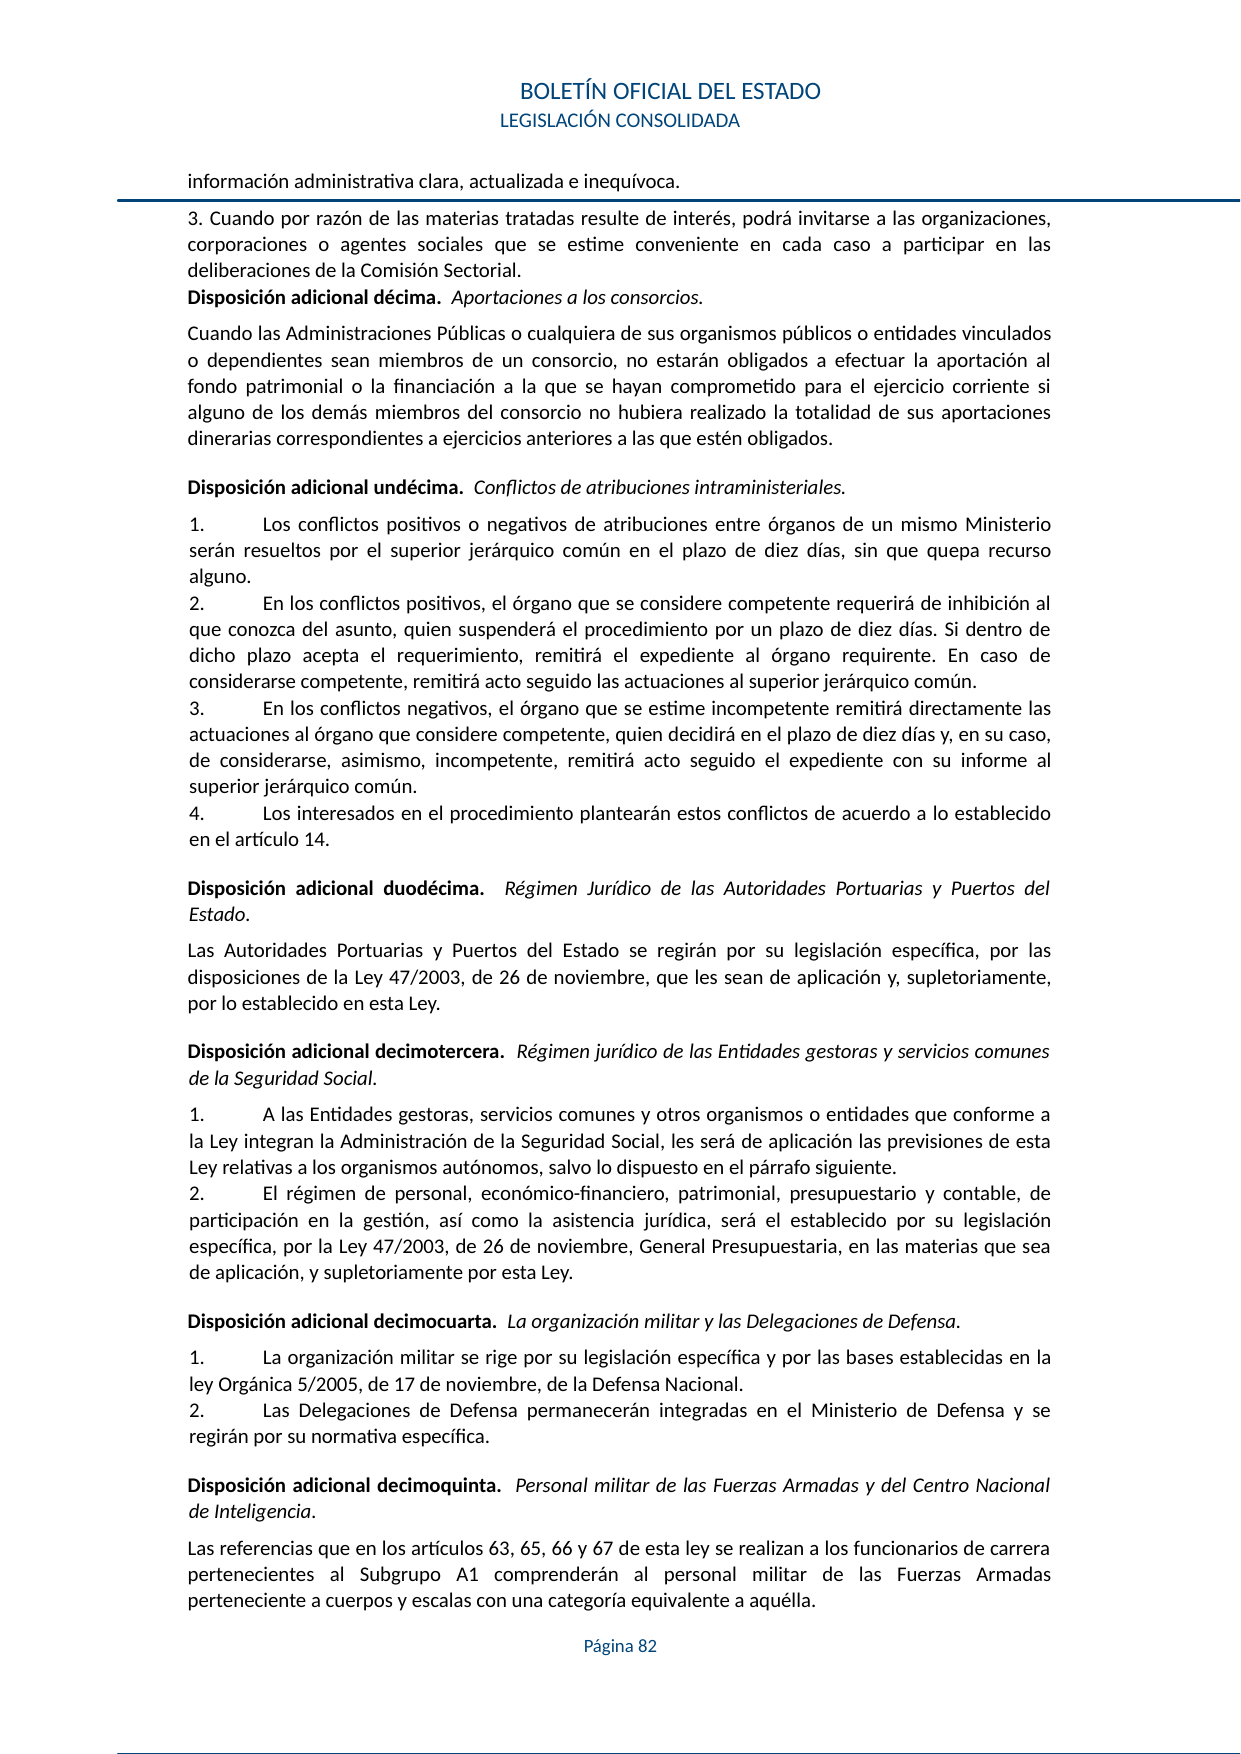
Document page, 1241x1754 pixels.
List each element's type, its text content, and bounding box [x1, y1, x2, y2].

text Cuando las Administraciones Públicas o cualquiera de sus organismos públicos o entidades vinculados o dependientes sean miembros de un consorcio, no estarán obligados a efectuar la aportación al fondo patrimonial o la financiación a la que se hayan comprometido para el ejercicio corriente si alguno de los demás miembros del consorcio no hubiera realizado la totalidad de sus aportaciones dinerarias correspondientes a ejercicios anteriores a las que estén obligados. [187, 321, 1053, 451]
list En los conflictos positivos, el órgano que se considere competente requerirá de inhibición al que conozca del asunto, quien suspenderá el procedimiento por un plazo de diez días. Si dentro de dicho plazo acepta el requerimiento, remitirá el expediente al órgano requirente. En caso de considerarse competente, remitirá acto seguido las actuaciones al superior jerárquico común. [189, 590, 1053, 693]
text Disposición adicional decimoquinta. Personal militar de las Fuerzas Armadas y del Centro Nacional de Inteligencia. [187, 1472, 1053, 1524]
text Disposición adicional undécima. Conflictos de atribuciones intraministeriales. [187, 474, 1053, 499]
text Las Autoridades Portuarias y Puertos del Estado se regirán por su legislación específica, por las disposiciones de la Ley 47/2003, de 26 de noviembre, que les sean de aplicación y, supletoriamente, por lo establecido en esta Ley. [187, 938, 1053, 1015]
text información administrativa clara, actualizada e inequívoca. [187, 168, 1053, 193]
text 3. Cuando por razón de las materias tratadas resulte de interés, podrá invitarse a las organizaciones, corporaciones o agentes sociales que se estime conveniente en cada caso a participar en las deliberaciones de la Comisión Sectorial. [187, 205, 1053, 283]
list Los conflictos positivos o negativos de atribuciones entre órganos de un mismo Ministerio serán resueltos por el superior jerárquico común en el plazo de diez días, sin que quepa recurso alguno. [189, 511, 1053, 588]
text Las referencias que en los artículos 63, 65, 66 y 67 de esta ley se realizan a los funcionarios de carrera pertenecientes al Subgrupo A1 comprenderán al personal militar de las Fuerzas Armadas perteneciente a cuerpos y escalas con una categoría equivalente a aquélla. [187, 1535, 1053, 1613]
text Disposición adicional decimocuarta. La organización militar y las Delegaciones de Defensa. [187, 1308, 1053, 1333]
list Los interesados en el procedimiento plantearán estos conflictos de acuerdo a lo establecido en el artículo 14. [189, 800, 1053, 851]
text Disposición adicional duodécima. Régimen Jurídico de las Autoridades Portuarias y Puertos del Estado. [187, 875, 1053, 926]
list A las Entidades gestoras, servicios comunes y otros organismos o entidades que conforme a la Ley integran la Administración de la Seguridad Social, les será de aplicación las previsiones de esta Ley relativas a los organismos autónomos, salvo lo dispuesto en el párrafo siguiente. [189, 1102, 1053, 1179]
text Disposición adicional décima. Aportaciones a los consorcios. [187, 284, 1152, 309]
text Disposición adicional decimotercera. Régimen jurídico de las Entidades gestoras y servicios comunes de la Seguridad Social. [187, 1039, 1053, 1090]
list Las Delegaciones de Defensa permanecerán integradas en el Ministerio de Defensa y se regirán por su normativa específica. [189, 1397, 1053, 1449]
list El régimen de personal, económico-financiero, patrimonial, presupuestario y contable, de participación en la gestión, así como la asistencia jurídica, será el establecido por su legislación específica, por la Ley 47/2003, de 26 de noviembre, General Presupuestaria, en las materias que sea de aplicación, y supletoriamente por esta Ley. [189, 1181, 1053, 1284]
list La organización militar se rige por su legislación específica y por las bases establecidas en la ley Orgánica 5/2005, de 17 de noviembre, de la Defensa Nacional. [189, 1344, 1053, 1396]
list En los conflictos negativos, el órgano que se estime incompetente remitirá directamente las actuaciones al órgano que considere competente, quien decidirá en el plazo de diez días y, en su caso, de considerarse, asimismo, incompetente, remitirá acto seguido el expediente con su informe al superior jerárquico común. [189, 695, 1053, 799]
